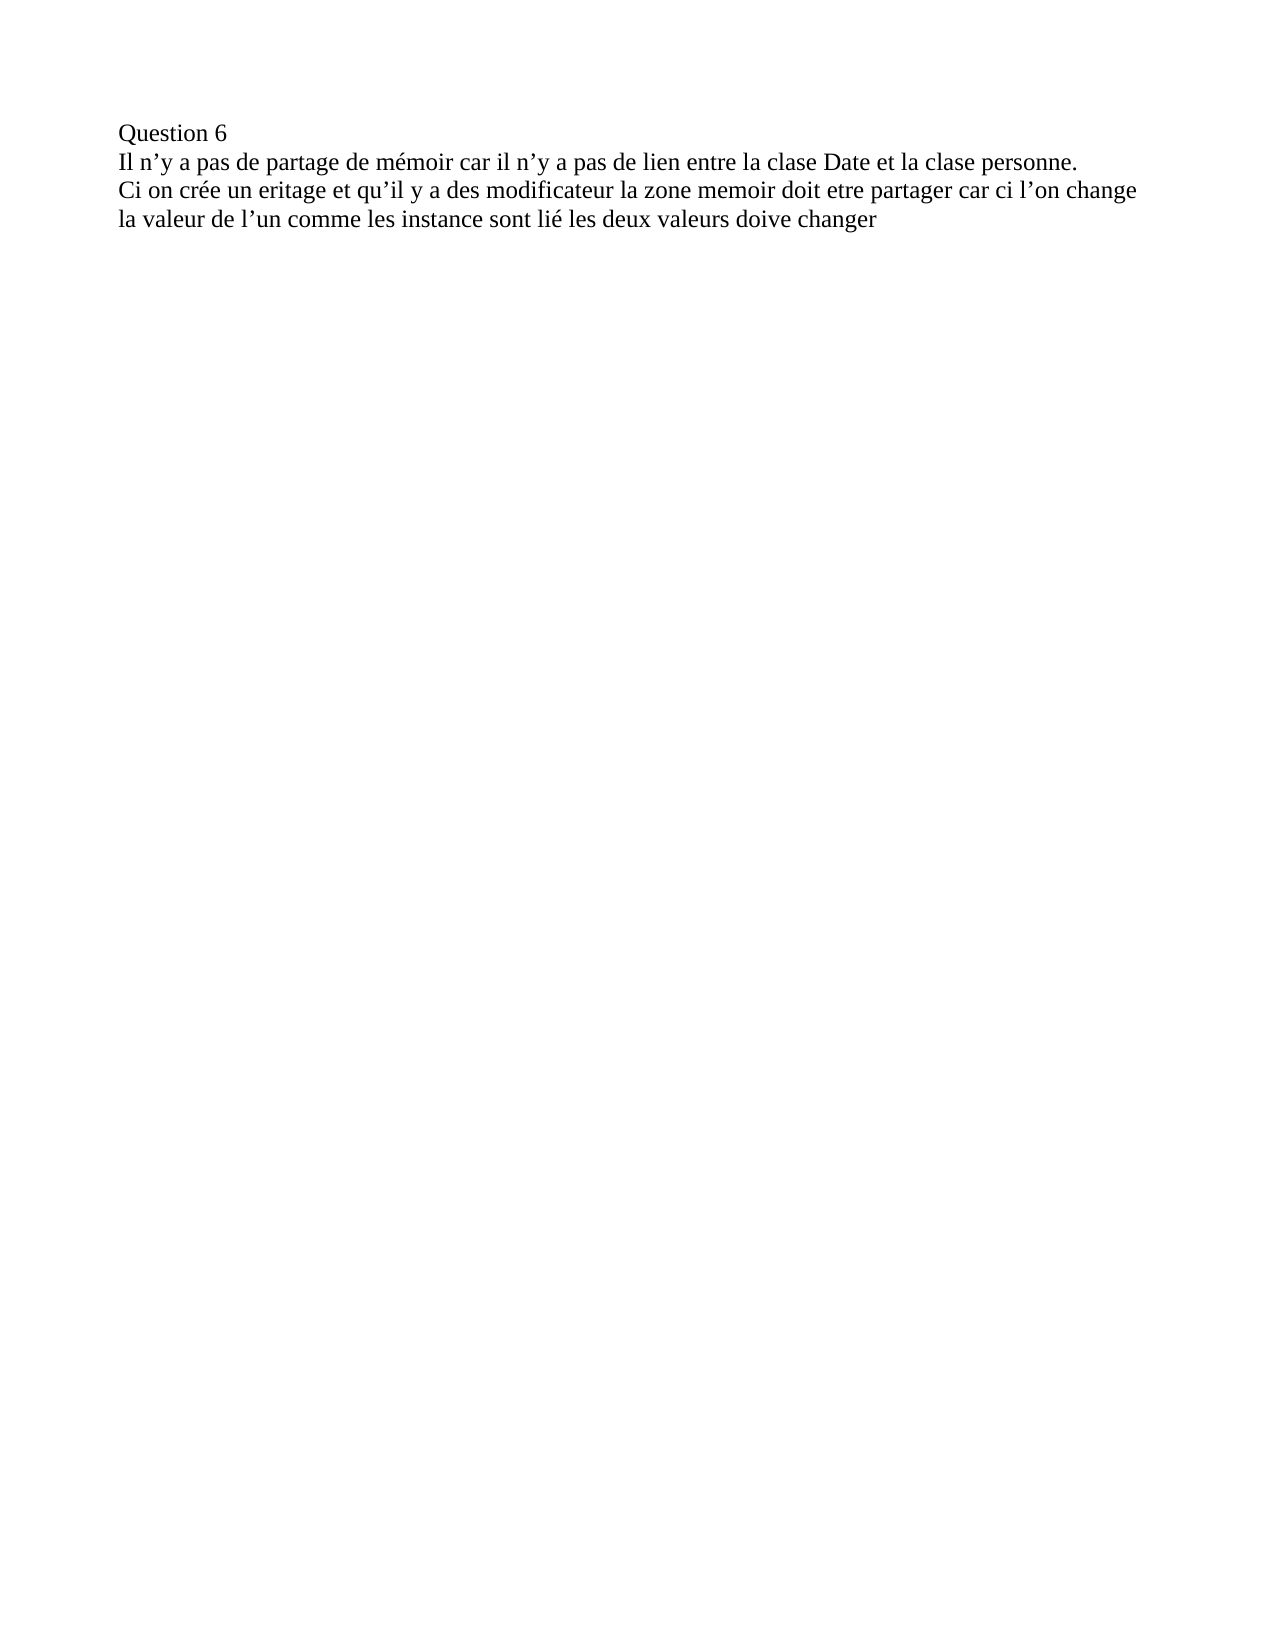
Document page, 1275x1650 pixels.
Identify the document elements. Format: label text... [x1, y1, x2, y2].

text Ci on crée un eritage et qu’il y a des modificateur la zone memoir doit etre partager car ci l’on change la valeur de l’un comme les instance sont lié les deux valeurs doive changer [118, 176, 1157, 233]
text Question 6 [118, 118, 1157, 147]
text Il n’y a pas de partage de mémoir car il n’y a pas de lien entre la clase Date et la clase personne. [118, 147, 1157, 176]
